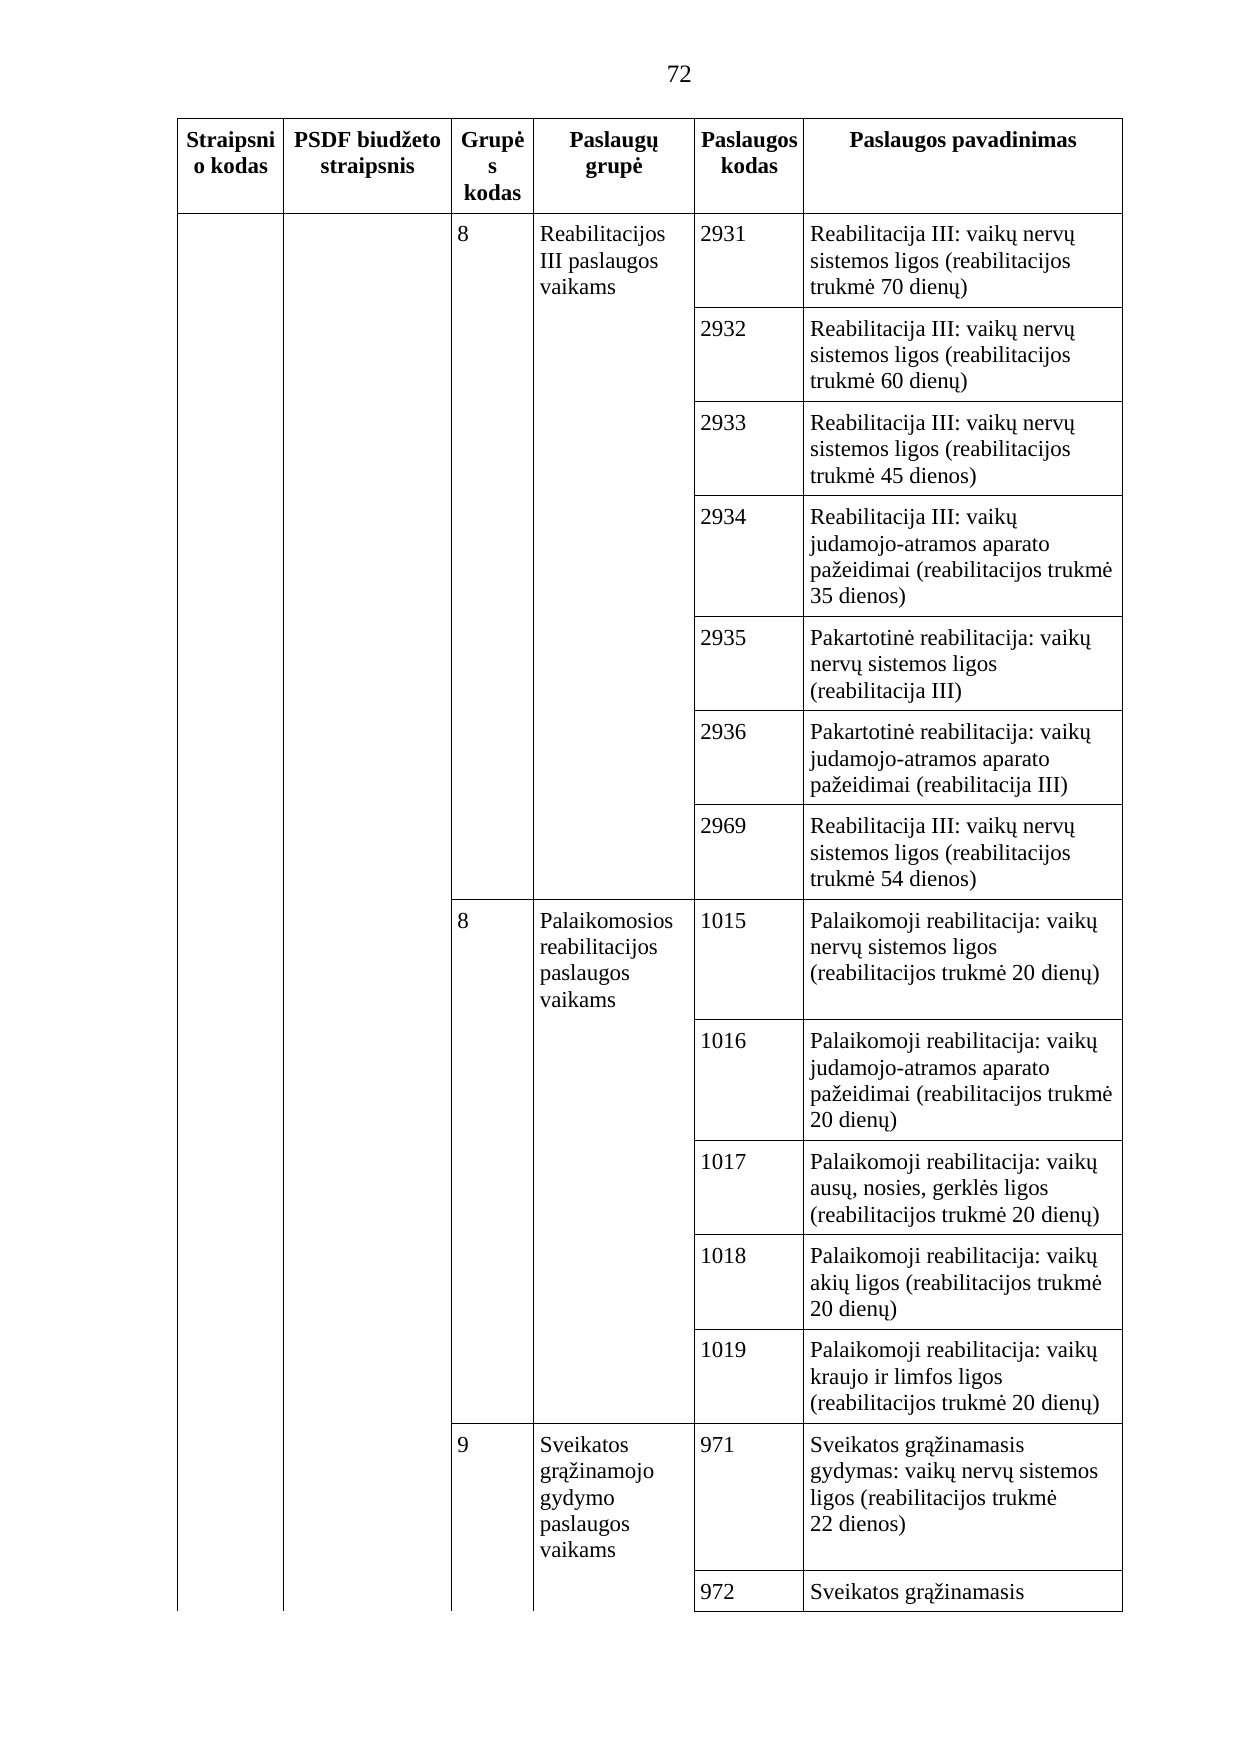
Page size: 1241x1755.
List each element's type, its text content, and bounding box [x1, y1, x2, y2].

table_cell [284, 214, 451, 307]
table_cell 8 [452, 214, 533, 307]
table_cell [452, 401, 533, 495]
table_cell [284, 495, 451, 616]
table_cell Sveikatos grąžinamojo gydymo paslaugos vaikams [534, 1424, 694, 1570]
table_cell [534, 710, 694, 899]
table_cell Palaikomosios reabilitacijos paslaugos vaikams [534, 900, 694, 1019]
table_cell [452, 1234, 533, 1328]
table_cell [178, 1570, 283, 1611]
table_cell [178, 804, 283, 899]
table_cell [534, 1570, 694, 1611]
table_cell [452, 1019, 533, 1140]
table_cell [452, 616, 533, 710]
table_cell [178, 495, 283, 616]
table_cell [178, 616, 283, 710]
table_header Paslaugų grupė [534, 119, 694, 212]
table_cell [284, 1234, 451, 1328]
table_cell [178, 1019, 283, 1140]
table_cell Sveikatos grąžinamasis gydymas: vaikų nervų sistemos ligos (reabilitacijos trukmė 22 dienos) [804, 1424, 1122, 1570]
table_cell Pakartotinė reabilitacija: vaikų nervų sistemos ligos (reabilitacija III) [804, 617, 1122, 710]
table_cell [452, 495, 533, 616]
table_cell Palaikomoji reabilitacija: vaikų akių ligos (reabilitacijos trukmė 20 dienų) [804, 1235, 1122, 1328]
table_cell [534, 401, 694, 495]
table_cell 1016 [695, 1020, 803, 1140]
table_cell [178, 1329, 283, 1423]
table_cell [534, 1329, 694, 1423]
table_header Paslaugos kodas [695, 119, 803, 212]
table_cell [534, 1140, 694, 1234]
table_header Straipsnio kodas [178, 119, 283, 212]
table_cell Palaikomoji reabilitacija: vaikų kraujo ir limfos ligos (reabilitacijos trukmė 20 dienų) [804, 1330, 1122, 1423]
table_cell [178, 307, 283, 401]
table_cell [284, 1329, 451, 1423]
table_cell 1015 [695, 900, 803, 1019]
table_cell [178, 1140, 283, 1234]
table_cell 2933 [695, 402, 803, 495]
table_cell 2934 [695, 496, 803, 616]
table_cell [534, 307, 694, 401]
table_cell [284, 616, 451, 710]
table_cell [284, 307, 451, 401]
table_cell Palaikomoji reabilitacija: vaikų judamojo-atramos aparato pažeidimai (reabilitacijos trukmė 20 dienų) [804, 1020, 1122, 1140]
table_cell Reabilitacija III: vaikų nervų sistemos ligos (reabilitacijos trukmė 70 dienų) [804, 214, 1122, 307]
table_cell Reabilitacija III: vaikų nervų sistemos ligos (reabilitacijos trukmė 54 dienos) [804, 805, 1122, 899]
table_cell Sveikatos grąžinamasis [804, 1571, 1122, 1611]
table_cell 2932 [695, 308, 803, 401]
table_cell 8 [452, 900, 533, 1019]
table_cell [178, 401, 283, 495]
table_cell 1019 [695, 1330, 803, 1423]
table_cell [452, 1140, 533, 1234]
table_cell [284, 1423, 451, 1570]
table_cell Pakartotinė reabilitacija: vaikų judamojo-atramos aparato pažeidimai (reabilitacija III) [804, 711, 1122, 804]
table_cell 2969 [695, 805, 803, 899]
table_cell [284, 1019, 451, 1140]
table_cell 1018 [695, 1235, 803, 1328]
table_cell 2931 [695, 214, 803, 307]
table_cell Reabilitacija III: vaikų judamojo-atramos aparato pažeidimai (reabilitacijos trukmė 35 dienos) [804, 496, 1122, 616]
table_cell Reabilitacija III: vaikų nervų sistemos ligos (reabilitacijos trukmė 45 dienos) [804, 402, 1122, 495]
table_cell Reabilitacija III: vaikų nervų sistemos ligos (reabilitacijos trukmė 60 dienų) [804, 308, 1122, 401]
table_cell [178, 899, 283, 1019]
table_cell [534, 616, 694, 710]
table_cell [178, 710, 283, 804]
table_cell 972 [695, 1571, 803, 1611]
table_cell [534, 1019, 694, 1140]
table_cell [452, 1570, 533, 1611]
table_header Paslaugos pavadinimas [804, 119, 1122, 212]
table_cell [452, 1329, 533, 1423]
table_header PSDF biudžeto straipsnis [284, 119, 451, 212]
table_cell 2936 [695, 711, 803, 804]
table_cell 1017 [695, 1141, 803, 1234]
table_cell [284, 401, 451, 495]
table_cell 9 [452, 1424, 533, 1570]
table_cell Palaikomoji reabilitacija: vaikų ausų, nosies, gerklės ligos (reabilitacijos trukmė 20 dienų) [804, 1141, 1122, 1234]
table_cell [284, 804, 451, 899]
table_header Grupės kodas [452, 119, 533, 212]
table_cell [284, 1570, 451, 1611]
table_cell [534, 1234, 694, 1328]
table_cell 2935 [695, 617, 803, 710]
table_cell 971 [695, 1424, 803, 1570]
table_cell [452, 307, 533, 401]
table_cell [178, 1423, 283, 1570]
table_cell [534, 495, 694, 616]
table_cell Palaikomoji reabilitacija: vaikų nervų sistemos ligos (reabilitacijos trukmė 20 dienų) [804, 900, 1122, 1019]
table_cell [284, 899, 451, 1019]
table_cell [284, 710, 451, 804]
table_cell [284, 1140, 451, 1234]
table_cell [452, 710, 533, 899]
table_cell Reabilitacijos III paslaugos vaikams [534, 214, 694, 307]
table_cell [178, 1234, 283, 1328]
table_cell [178, 214, 283, 307]
